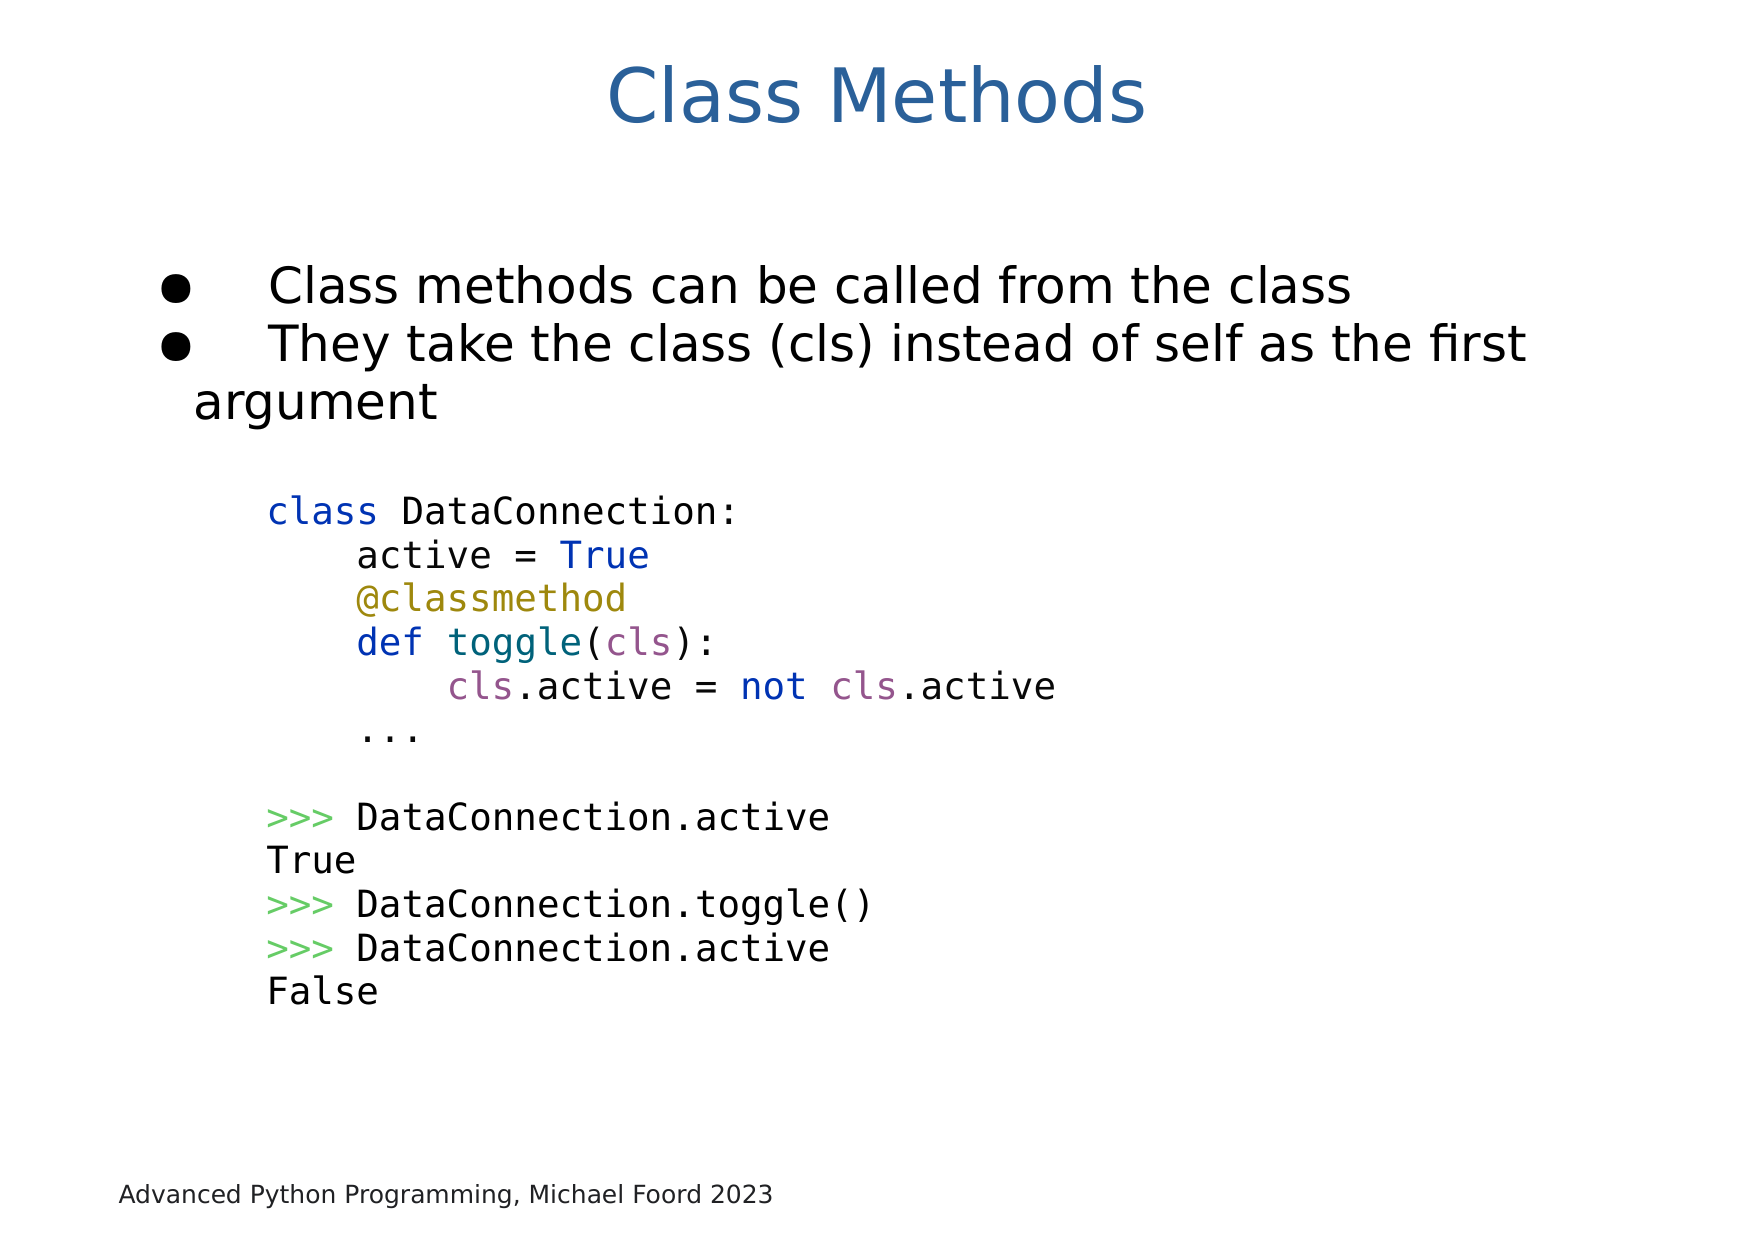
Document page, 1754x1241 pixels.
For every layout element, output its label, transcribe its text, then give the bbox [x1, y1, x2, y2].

list They take the class (cls) instead of self as the first argument [156, 315, 1636, 432]
text class DataConnection: active = True @classmethod def toggle(cls): cls.active = not cls.active [266, 490, 1636, 708]
text Class Methods [118, 53, 1636, 140]
text False [266, 970, 1636, 1013]
text >>> DataConnection.active [266, 926, 1636, 970]
text True [266, 839, 1636, 883]
text >>> DataConnection.toggle() [266, 883, 1636, 926]
text ... [266, 708, 1636, 795]
list Class methods can be called from the class [156, 257, 1636, 315]
text >>> DataConnection.active [266, 795, 1636, 839]
